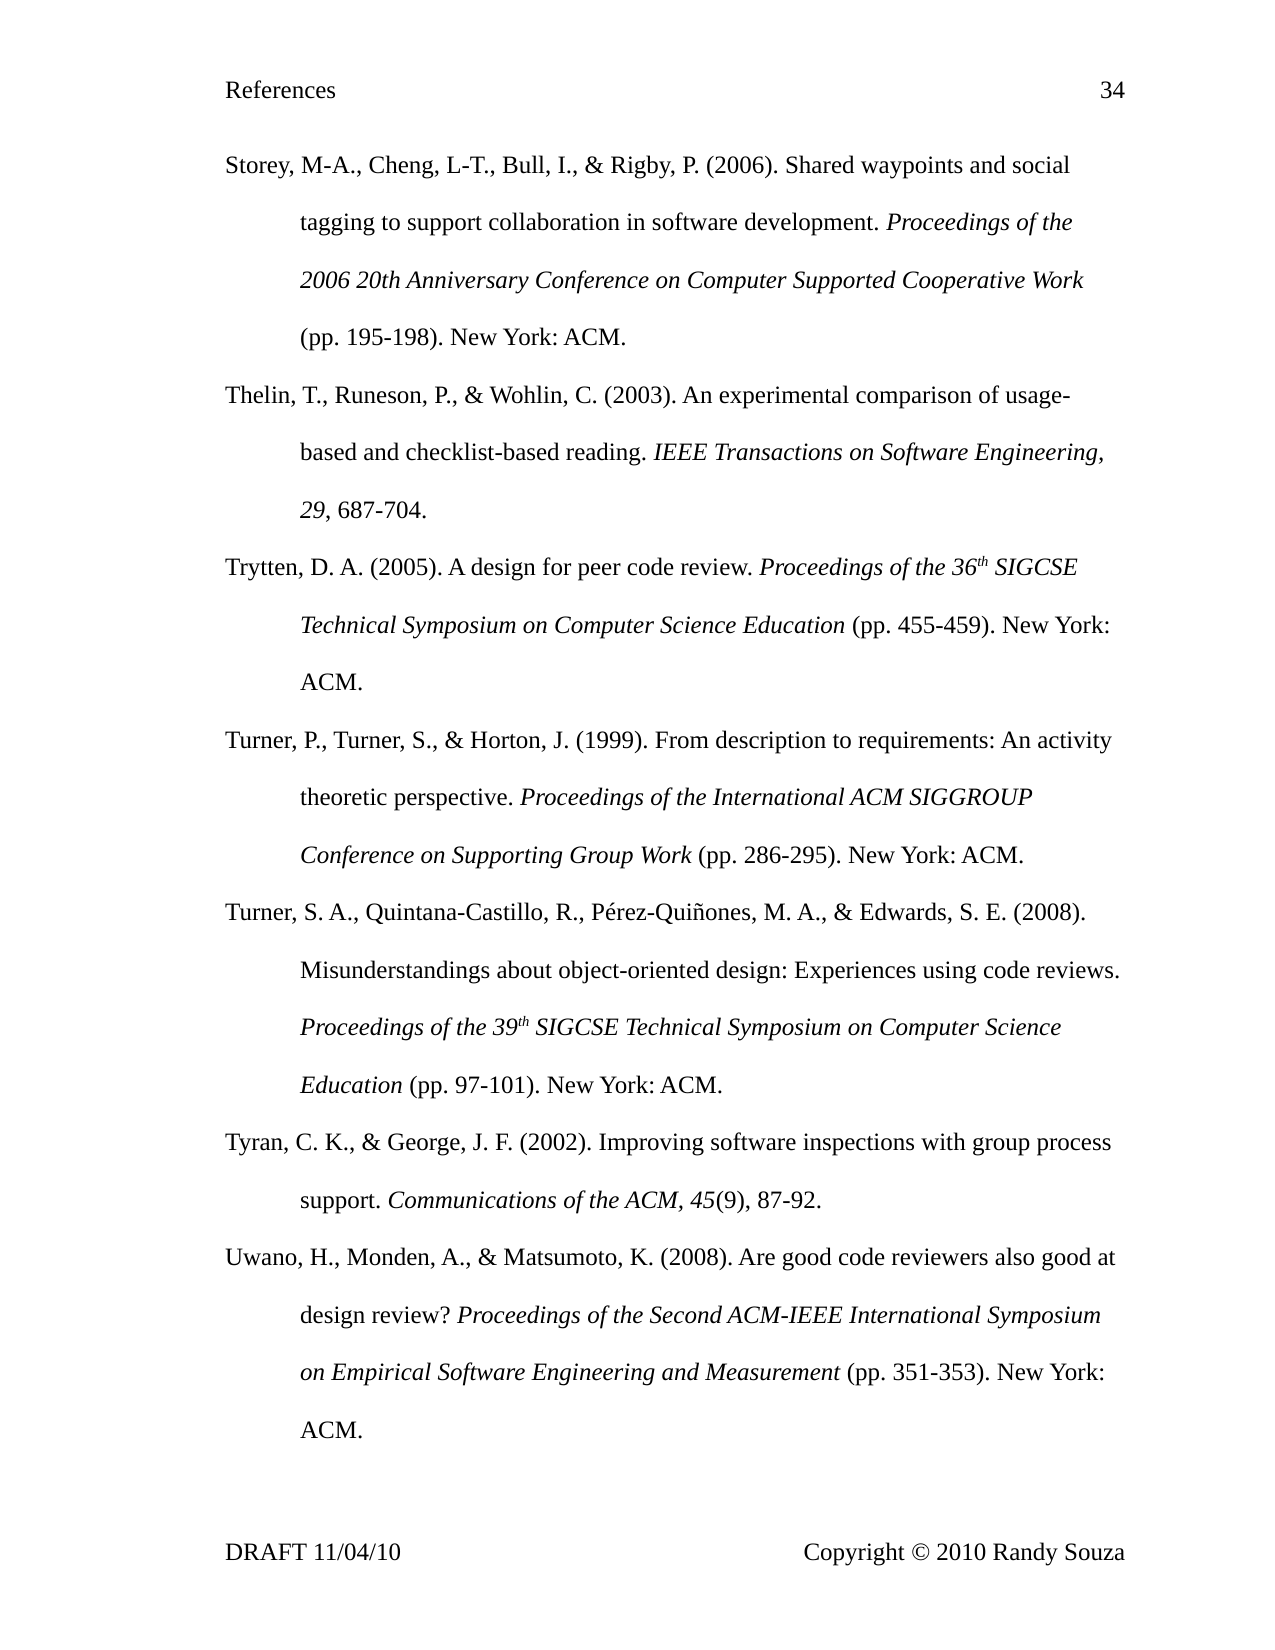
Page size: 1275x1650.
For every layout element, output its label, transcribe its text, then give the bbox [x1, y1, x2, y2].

text Storey, M-A., Cheng, L-T., Bull, I., & Rigby, P. (2006). Shared waypoints and social tagging to support collaboration in software development. Proceedings of the 2006 20th Anniversary Conference on Computer Supported Cooperative Work (pp. 195-198). New York: ACM. [225, 150, 1125, 351]
text Turner, P., Turner, S., & Horton, J. (1999). From description to requirements: An activity theoretic perspective. Proceedings of the International ACM SIGGROUP Conference on Supporting Group Work (pp. 286-295). New York: ACM. [225, 725, 1125, 869]
text Turner, S. A., Quintana-Castillo, R., Pérez-Quiñones, M. A., & Edwards, S. E. (2008). Misunderstandings about object-oriented design: Experiences using code reviews. Proceedings of the 39th SIGCSE Technical Symposium on Computer Science Education (pp. 97-101). New York: ACM. [225, 897, 1125, 1099]
text Trytten, D. A. (2005). A design for peer code review. Proceedings of the 36th SIGCSE Technical Symposium on Computer Science Education (pp. 455-459). New York: ACM. [225, 552, 1125, 696]
text Uwano, H., Monden, A., & Matsumoto, K. (2008). Are good code reviewers also good at design review? Proceedings of the Second ACM-IEEE International Symposium on Empirical Software Engineering and Measurement (pp. 351-353). New York: ACM. [225, 1242, 1125, 1444]
text Thelin, T., Runeson, P., & Wohlin, C. (2003). An experimental comparison of usage-based and checklist-based reading. IEEE Transactions on Software Engineering, 29, 687-704. [225, 380, 1125, 524]
text Tyran, C. K., & George, J. F. (2002). Improving software inspections with group process support. Communications of the ACM, 45(9), 87-92. [225, 1127, 1125, 1214]
